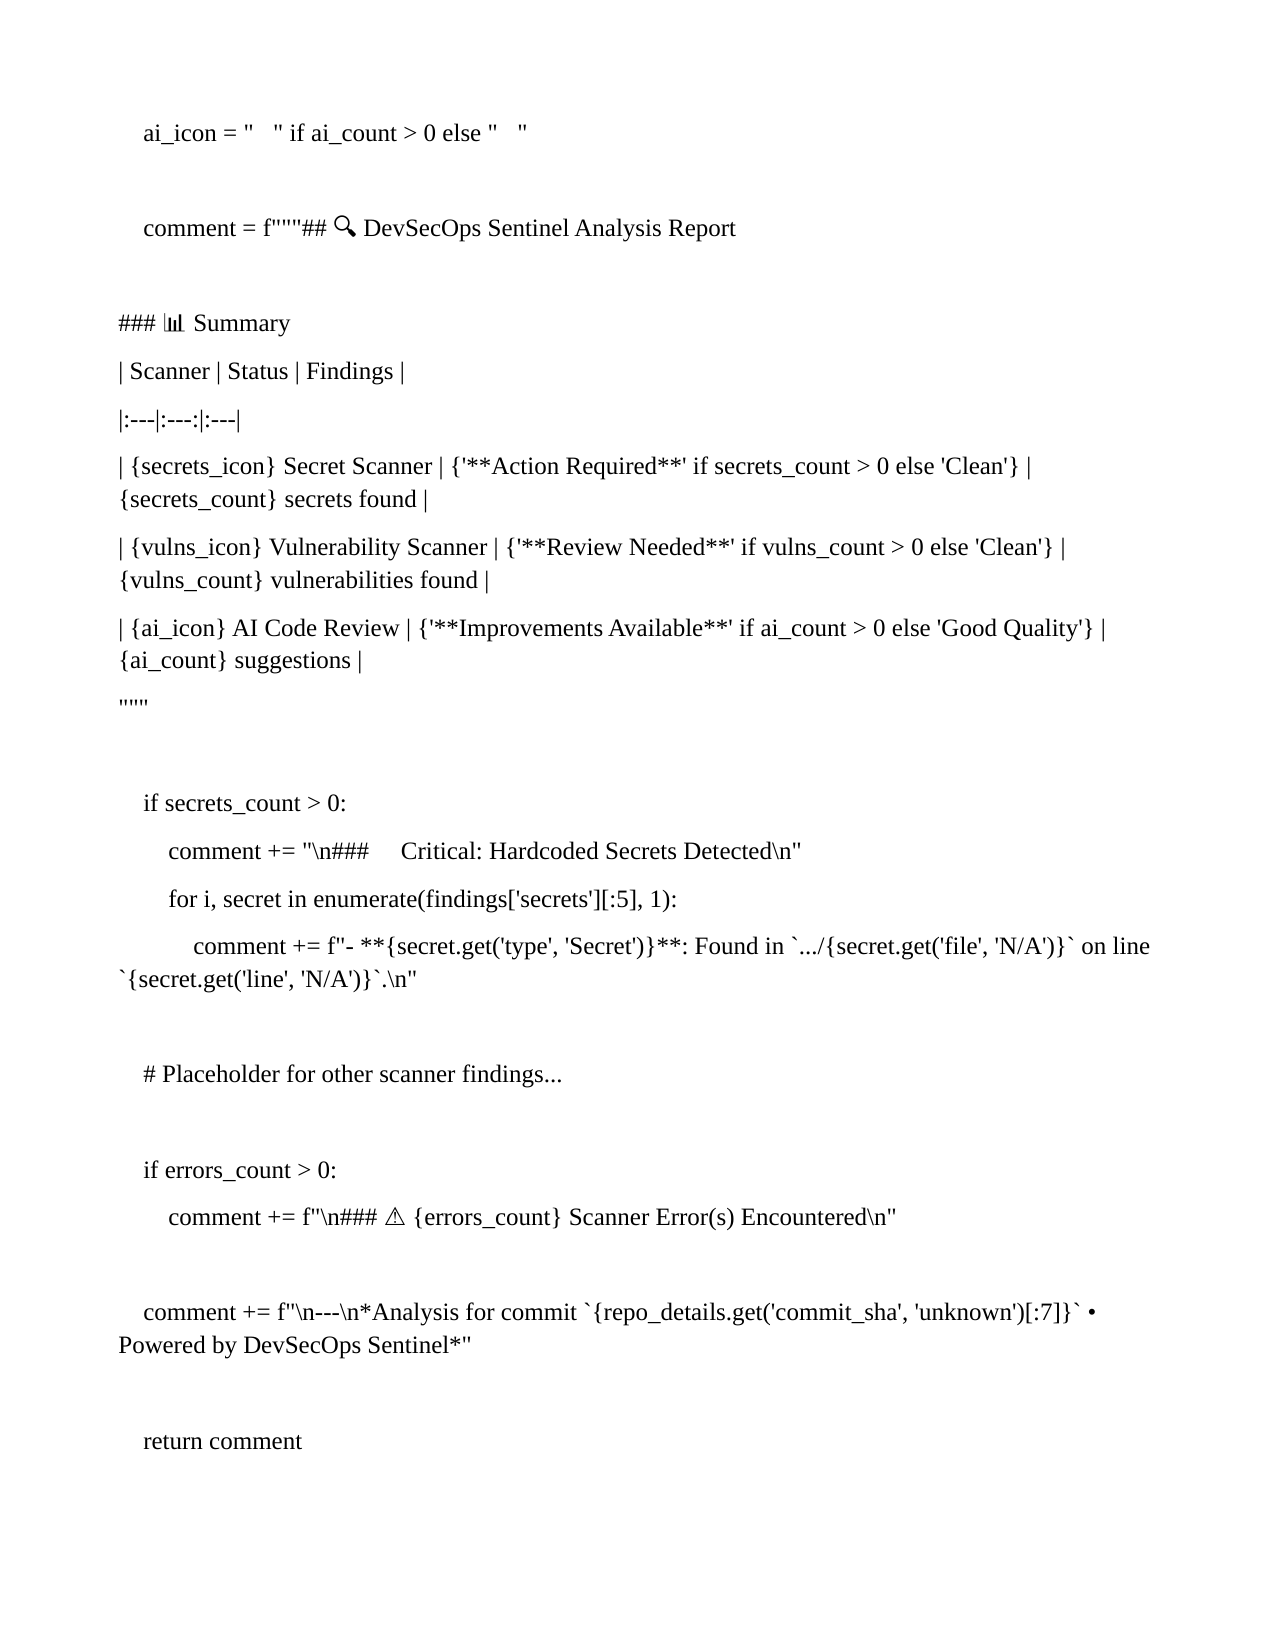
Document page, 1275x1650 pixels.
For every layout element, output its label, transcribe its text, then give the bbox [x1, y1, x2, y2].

text | Scanner | Status | Findings | [118, 356, 1157, 385]
text | {secrets_icon} Secret Scanner | {'**Action Required**' if secrets_count > 0 else 'Clean'} | {secrets_count} secrets found | [118, 451, 1157, 513]
text | {vulns_icon} Vulnerability Scanner | {'**Review Needed**' if vulns_count > 0 else 'Clean'} | {vulns_count} vulnerabilities found | [118, 532, 1157, 594]
text """ [118, 693, 1157, 722]
text if secrets_count > 0: [118, 788, 1157, 817]
text if errors_count > 0: [118, 1155, 1157, 1183]
text comment += f"\n---\n*Analysis for commit `{repo_details.get('commit_sha', 'unknown')[:7]}` • Powered by DevSecOps Sentinel*" [118, 1297, 1157, 1359]
text comment += "\n### 🔴 Critical: Hardcoded Secrets Detected\n" [118, 836, 1157, 865]
text ai_icon = "💡" if ai_count > 0 else "✅" [118, 118, 1157, 147]
text comment = f"""## 🔍 DevSecOps Sentinel Analysis Report [118, 213, 1157, 242]
text for i, secret in enumerate(findings['secrets'][:5], 1): [118, 884, 1157, 912]
text comment += f"\n### ⚠️ {errors_count} Scanner Error(s) Encountered\n" [118, 1202, 1157, 1231]
text |:---|:---:|:---| [118, 404, 1157, 432]
text # Placeholder for other scanner findings... [118, 1059, 1157, 1088]
text | {ai_icon} AI Code Review | {'**Improvements Available**' if ai_count > 0 else 'Good Quality'} | {ai_count} suggestions | [118, 613, 1157, 674]
text ### 📊 Summary [118, 308, 1157, 337]
text comment += f"- **{secret.get('type', 'Secret')}**: Found in `.../{secret.get('file', 'N/A')}` on line `{secret.get('line', 'N/A')}`.\n" [118, 931, 1157, 993]
text return comment [118, 1426, 1157, 1454]
